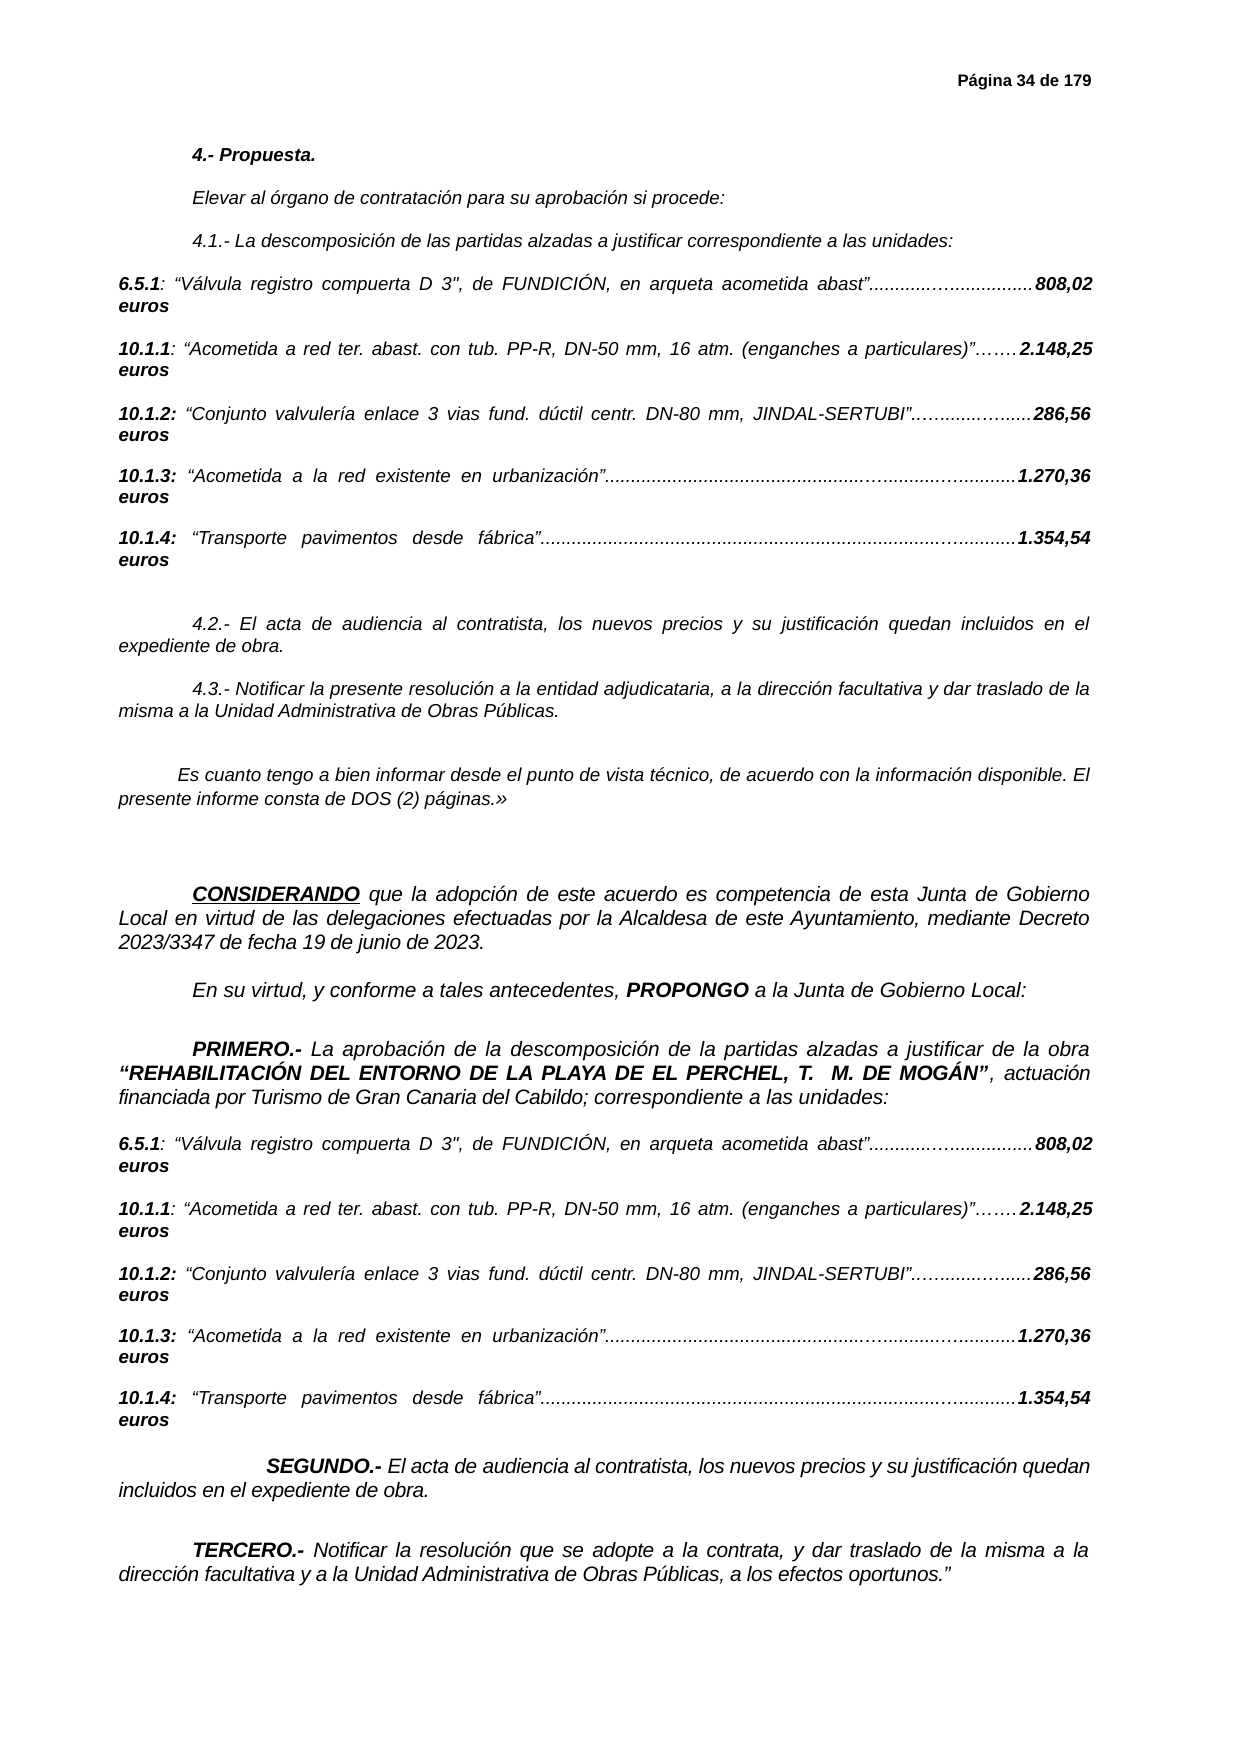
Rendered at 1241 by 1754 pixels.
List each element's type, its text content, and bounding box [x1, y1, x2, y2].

text 6.5.1: “Válvula registro compuerta D 3", de FUNDICIÓN, en arqueta acometida abast”............…................808,02 euros [118, 273, 1092, 316]
text 4.1.- La descomposición de las partidas alzadas a justificar correspondiente a las unidades: [118, 230, 1092, 251]
text 10.1.2: “Conjunto valvulería enlace 3 vias fund. dúctil centr. DN-80 mm, JINDAL-SERTUBI”..…........…......286,56 euros [118, 1262, 1092, 1306]
text 10.1.2: “Conjunto valvulería enlace 3 vias fund. dúctil centr. DN-80 mm, JINDAL-SERTUBI”..…........…......286,56 euros [118, 402, 1092, 446]
text 4.3.- Notificar la presente resolución a la entidad adjudicataria, a la dirección facultativa y dar traslado de la misma a la Unidad Administrativa de Obras Públicas. [118, 678, 1092, 721]
text 10.1.4: “Transporte pavimentos desde fábrica”.............................................................................…...........1.354,54 euros [118, 1387, 1092, 1430]
text 10.1.3: “Acometida a la red existente en urbanización”..................................................…...........…...........1.270,36 euros [118, 1325, 1092, 1368]
text 10.1.1: “Acometida a red ter. abast. con tub. PP-R, DN-50 mm, 16 atm. (enganches a particulares)”…….2.148,25 euros [118, 1198, 1092, 1241]
text 10.1.4: “Transporte pavimentos desde fábrica”.............................................................................…...........1.354,54 euros [118, 527, 1092, 570]
text CONSIDERANDO que la adopción de este acuerdo es competencia de esta Junta de Gobierno Local en virtud de las delegaciones efectuadas por la Alcaldesa de este Ayuntamiento, mediante Decreto 2023/3347 de fecha 19 de junio de 2023. [118, 882, 1092, 953]
text Es cuanto tengo a bien informar desde el punto de vista técnico, de acuerdo con la información disponible. El presente informe consta de DOS (2) páginas.» [118, 764, 1092, 810]
text 10.1.1: “Acometida a red ter. abast. con tub. PP-R, DN-50 mm, 16 atm. (enganches a particulares)”…….2.148,25 euros [118, 338, 1092, 381]
text 4.2.- El acta de audiencia al contratista, los nuevos precios y su justificación quedan incluidos en el expediente de obra. [118, 613, 1092, 656]
text SEGUNDO.- El acta de audiencia al contratista, los nuevos precios y su justificación quedan incluidos en el expediente de obra. [118, 1454, 1092, 1502]
text 10.1.3: “Acometida a la red existente en urbanización”..................................................…...........…...........1.270,36 euros [118, 465, 1092, 508]
text PRIMERO.- La aprobación de la descomposición de la partidas alzadas a justificar de la obra “REHABILITACIÓN DEL ENTORNO DE LA PLAYA DE EL PERCHEL, T. M. DE MOGÁN”, actuación financiada por Turismo de Gran Canaria del Cabildo; correspondiente a las unidades: [118, 1037, 1092, 1109]
text 6.5.1: “Válvula registro compuerta D 3", de FUNDICIÓN, en arqueta acometida abast”............…................808,02 euros [118, 1133, 1092, 1176]
text En su virtud, y conforme a tales antecedentes, PROPONGO a la Junta de Gobierno Local: [118, 977, 1092, 1001]
text Elevar al órgano de contratación para su aprobación si procede: [118, 187, 1092, 208]
list TERCERO.- Notificar la resolución que se adopte a la contrata, y dar traslado de la misma a la dirección facultativa y a la Unidad Administrativa de Obras Públicas, a los efectos oportunos.” [118, 1538, 1092, 1586]
text 4.- Propuesta. [118, 144, 1092, 165]
